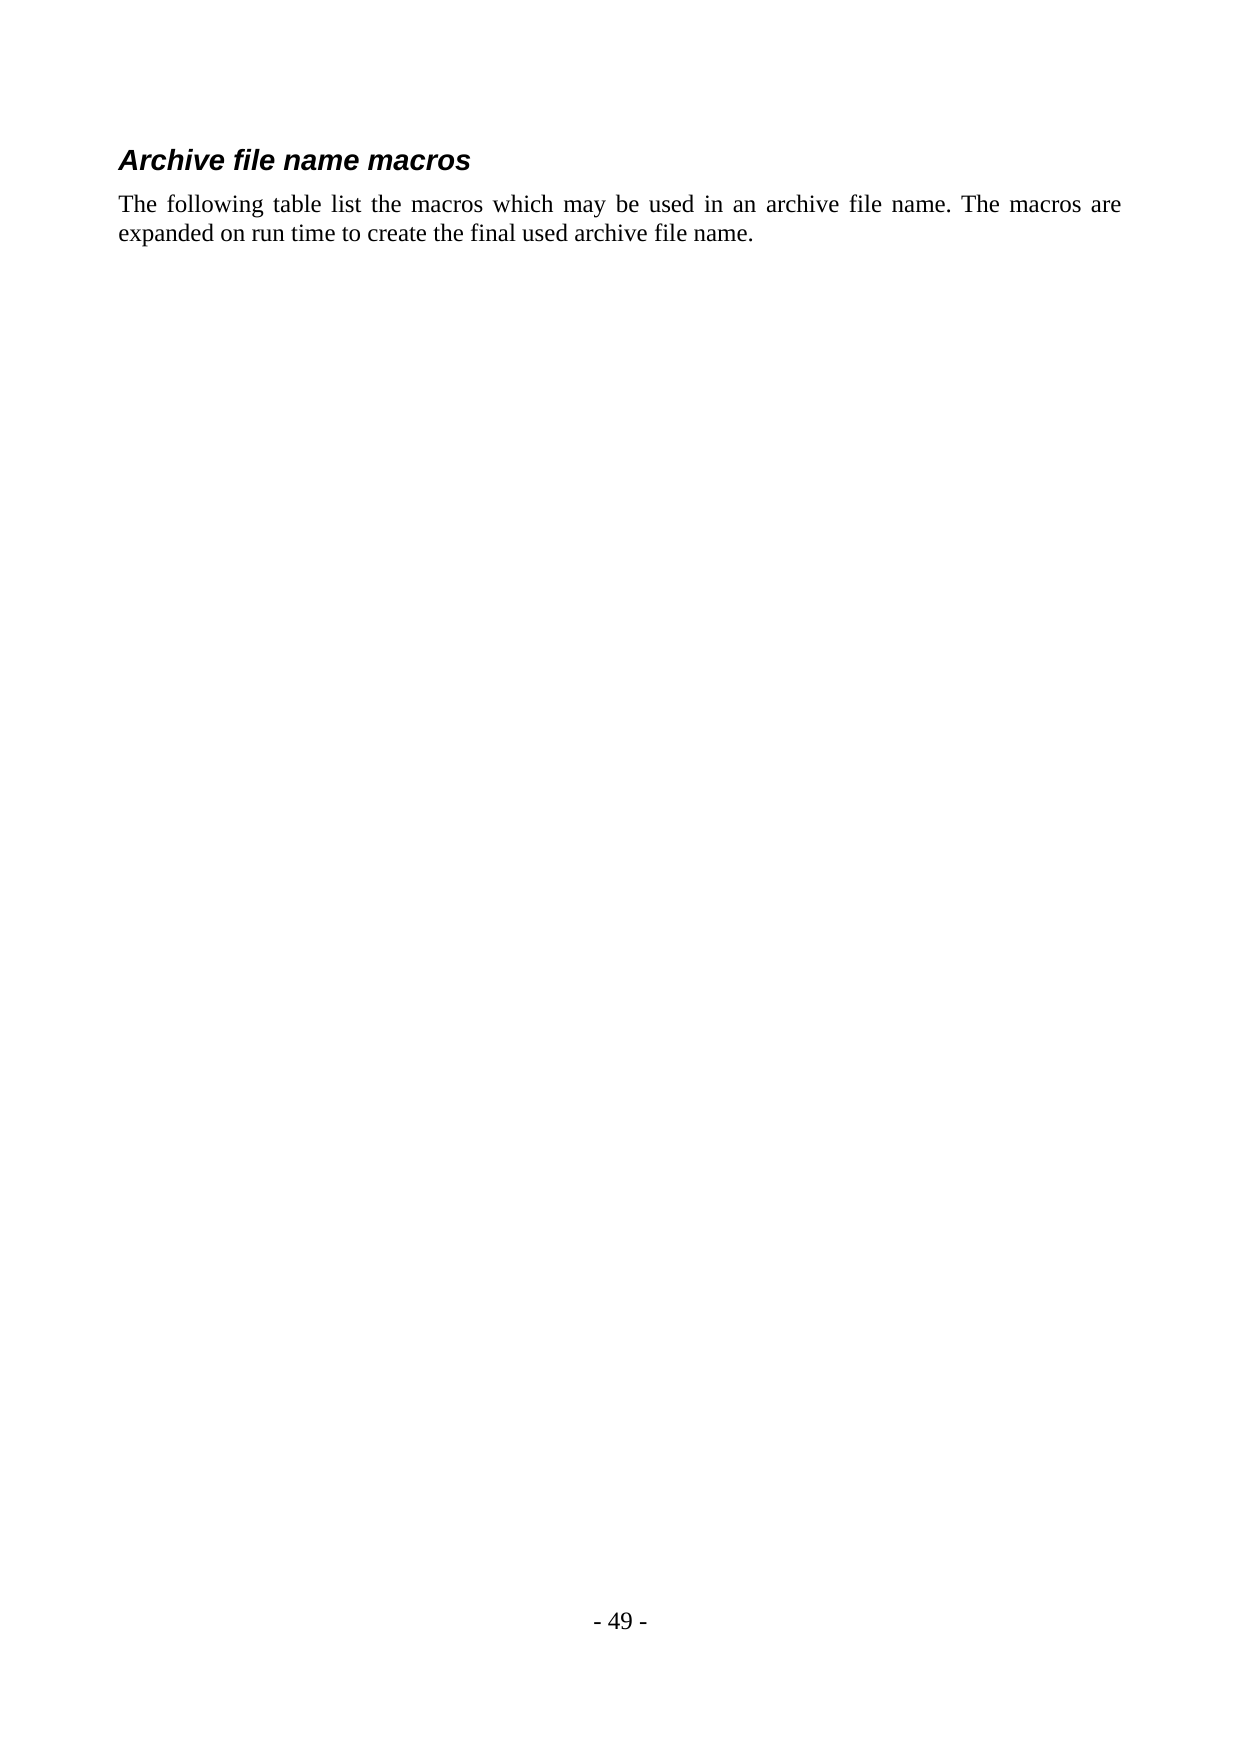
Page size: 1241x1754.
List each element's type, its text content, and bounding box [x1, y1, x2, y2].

text The following table list the macros which may be used in an archive file name. The macros are expanded on run time to create the final used archive file name. [118, 189, 1122, 247]
subtitle Archive file name macros [118, 143, 1122, 177]
